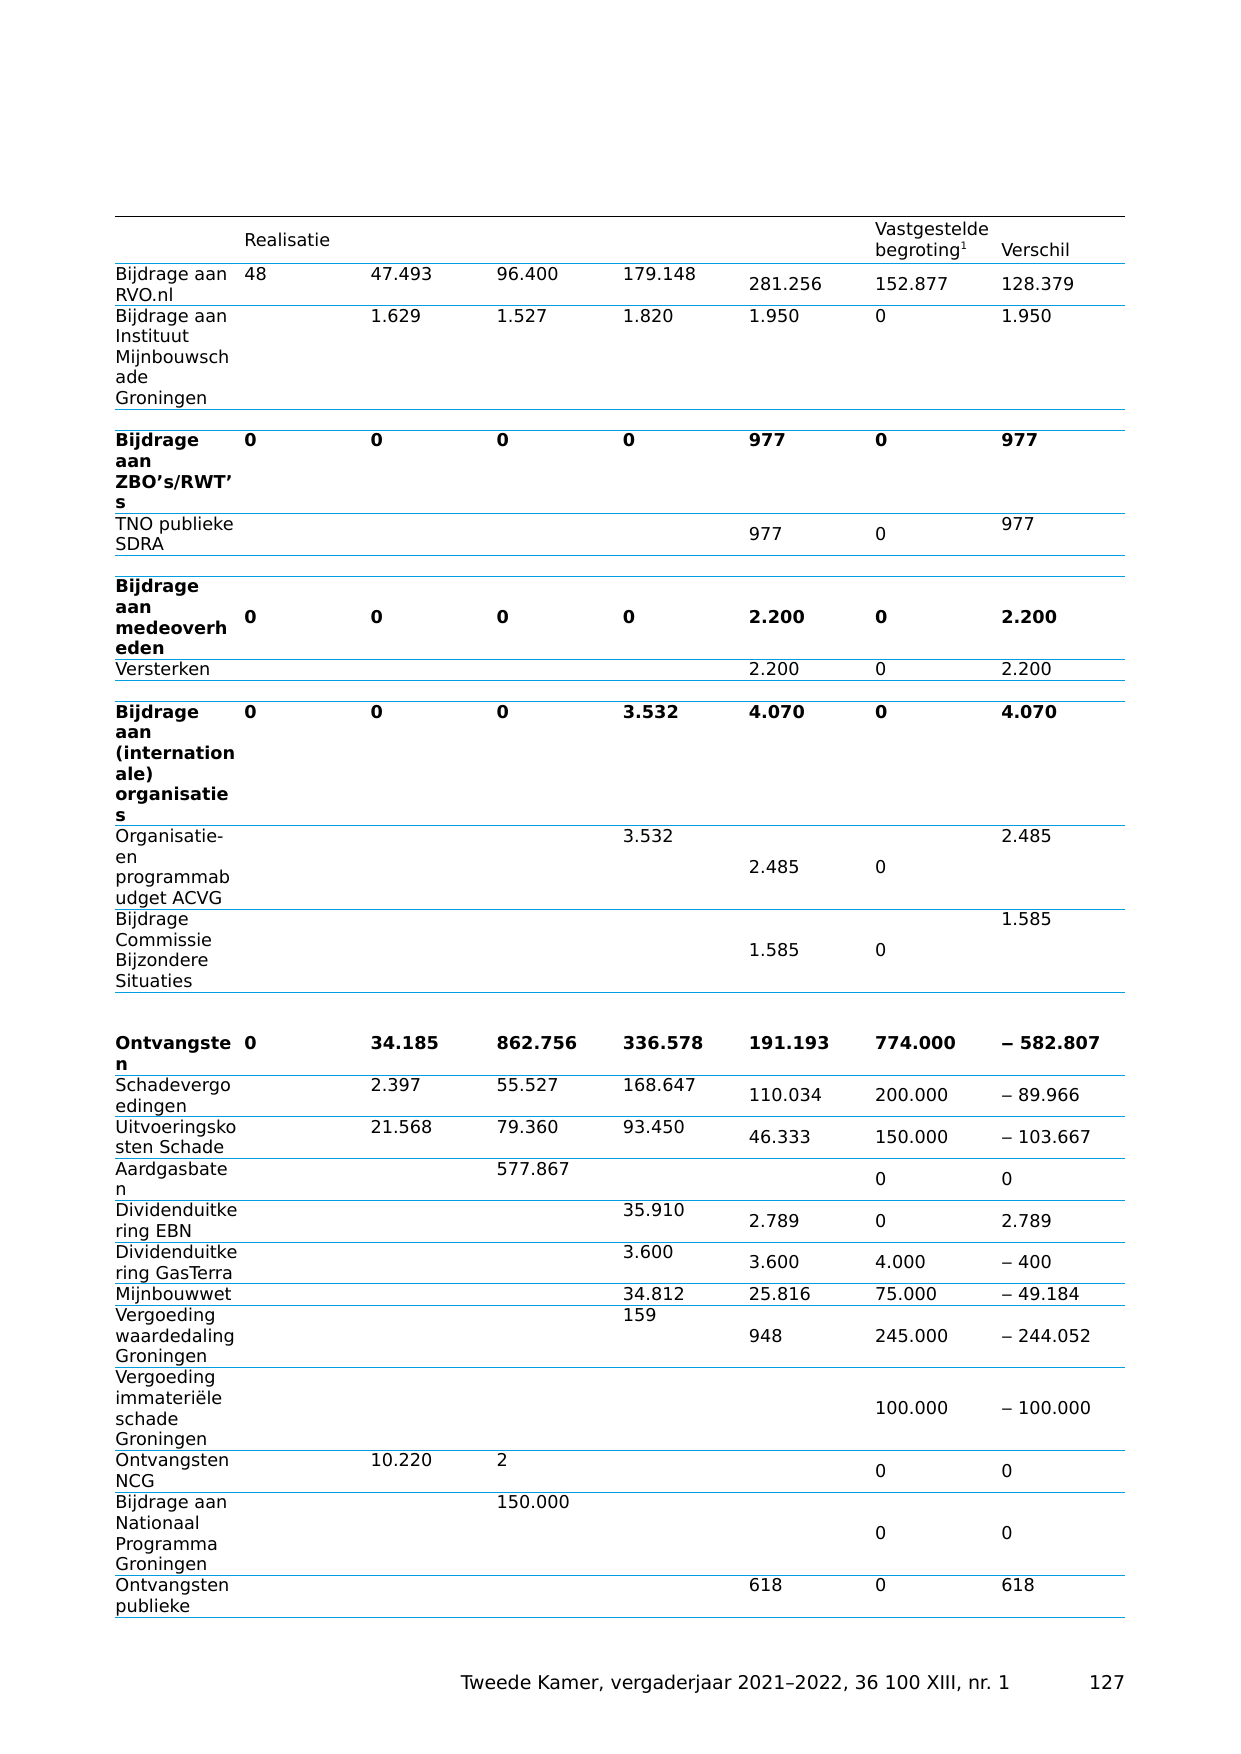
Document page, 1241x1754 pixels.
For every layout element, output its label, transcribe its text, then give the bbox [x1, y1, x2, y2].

table_cell 3.532 [620, 826, 746, 908]
table_cell TNO publieke SDRA [115, 514, 241, 555]
table_cell Versterken [115, 660, 241, 680]
table_cell 75.000 [872, 1284, 998, 1304]
table_cell Vergoeding immateriële schade Groningen [115, 1368, 241, 1450]
table_cell 0 [872, 1493, 998, 1575]
table_cell 0 [872, 577, 998, 659]
table_header Tabel 37 Budgettaire gevolgen van beleidsartikel 5 (bedragen x € 1.000) [115, 191, 1125, 216]
table_cell [494, 1243, 620, 1283]
table_cell 200.000 [872, 1076, 998, 1116]
table_cell [241, 910, 367, 991]
table_cell [998, 681, 1125, 701]
table_cell [368, 1306, 493, 1367]
table_cell 110.034 [746, 1076, 872, 1116]
table_cell 0 [872, 431, 998, 513]
table_cell 79.360 [494, 1117, 620, 1158]
table_cell [746, 1493, 872, 1575]
table_cell 128.379 [998, 264, 1125, 305]
table_cell [620, 1159, 746, 1200]
table_cell [494, 910, 620, 991]
table_cell 0 [872, 306, 998, 409]
table_cell 977 [998, 431, 1125, 513]
table_cell Ontvangsten NCG [115, 1451, 241, 1492]
table_cell 0 [368, 702, 493, 825]
table_cell Bijdrage aan medeoverheden [115, 577, 241, 659]
table_cell 2 [494, 1451, 620, 1492]
table_cell 0 [494, 702, 620, 825]
table_cell 34.812 [620, 1284, 746, 1304]
table_cell 100.000 [872, 1368, 998, 1450]
table_cell 0 [494, 577, 620, 659]
table_cell 1.629 [368, 306, 493, 409]
table_cell [241, 1013, 367, 1033]
table_cell [998, 1013, 1125, 1033]
table_cell 1.820 [620, 306, 746, 409]
table_cell [241, 826, 367, 908]
table_cell [115, 556, 241, 576]
table_cell 48 [241, 264, 367, 305]
table_cell 150.000 [494, 1493, 620, 1575]
table_cell 0 [241, 577, 367, 659]
table_cell 0 [872, 514, 998, 555]
table_cell 2.200 [998, 577, 1125, 659]
table_cell ‒ 89.966 [998, 1076, 1125, 1116]
table_cell 0 [241, 702, 367, 825]
table_cell [620, 556, 746, 576]
table_cell [494, 410, 620, 430]
table_cell [872, 993, 998, 1013]
table_cell 2.789 [998, 1201, 1125, 1242]
table_cell Mijnbouwwet [115, 1284, 241, 1304]
table_cell 2.485 [998, 826, 1125, 908]
table_cell [115, 681, 241, 701]
table_cell [620, 514, 746, 555]
table_cell 2.200 [746, 577, 872, 659]
table_cell [241, 1493, 367, 1575]
table_cell ‒ 582.807 [998, 1033, 1125, 1074]
table_cell [872, 556, 998, 576]
table_cell [998, 993, 1125, 1013]
table_cell 0 [872, 1451, 998, 1492]
table_cell [368, 1201, 493, 1242]
table_cell Bijdrage Commissie Bijzondere Situaties [115, 910, 241, 991]
table_cell [620, 1368, 746, 1450]
table_cell [368, 514, 493, 555]
table_cell Aardgasbaten [115, 1159, 241, 1200]
table_cell 1.585 [746, 910, 872, 991]
table_cell [368, 556, 493, 576]
table_cell 25.816 [746, 1284, 872, 1304]
table_cell [746, 1159, 872, 1200]
table_cell [368, 410, 493, 430]
table_cell [746, 1368, 872, 1450]
table_cell [368, 1368, 493, 1450]
table_cell ‒ 100.000 [998, 1368, 1125, 1450]
table_cell [620, 993, 746, 1013]
table_cell [241, 514, 367, 555]
table_cell 0 [494, 431, 620, 513]
table_cell [241, 660, 367, 680]
table_cell ‒ 244.052 [998, 1306, 1125, 1367]
table_cell 0 [872, 910, 998, 991]
table_cell [620, 1013, 746, 1033]
table_cell 3.600 [620, 1243, 746, 1283]
table_cell 618 [746, 1576, 872, 1616]
table_cell [241, 1306, 367, 1367]
table_cell Dividenduitkering EBN [115, 1201, 241, 1242]
table_cell 577.867 [494, 1159, 620, 1200]
table_cell [494, 681, 620, 701]
table_cell [494, 1013, 620, 1033]
table_cell [620, 660, 746, 680]
table_cell 191.193 [746, 1033, 872, 1074]
table_cell 977 [746, 514, 872, 555]
table_cell 1.950 [998, 306, 1125, 409]
table_cell 618 [998, 1576, 1125, 1616]
table_cell 0 [872, 826, 998, 908]
table_cell 46.333 [746, 1117, 872, 1158]
table_cell 336.578 [620, 1033, 746, 1074]
table_cell 0 [368, 577, 493, 659]
table_cell 2.789 [746, 1201, 872, 1242]
table_cell Vastgestelde begroting1 [872, 217, 998, 263]
table_cell [241, 1451, 367, 1492]
table_cell [241, 681, 367, 701]
table_cell [872, 681, 998, 701]
table_cell [241, 556, 367, 576]
table_cell [494, 556, 620, 576]
table_cell Bijdrage aan ZBO’s/RWT’s [115, 431, 241, 513]
table_cell [620, 1493, 746, 1575]
table_cell 168.647 [620, 1076, 746, 1116]
table_cell 0 [872, 702, 998, 825]
table_cell Bijdrage aan (internationale) organisaties [115, 702, 241, 825]
table_cell [494, 1306, 620, 1367]
table_cell [115, 1013, 241, 1033]
table_cell 0 [872, 1201, 998, 1242]
table_cell 774.000 [872, 1033, 998, 1074]
table_cell Realisatie [241, 217, 872, 263]
table_cell 93.450 [620, 1117, 746, 1158]
table_cell [872, 1013, 998, 1033]
table_cell [620, 910, 746, 991]
table_cell 948 [746, 1306, 872, 1367]
table_cell [368, 681, 493, 701]
table_cell [368, 1576, 493, 1616]
table_cell Organisatie- en programmabudget ACVG [115, 826, 241, 908]
table_cell ‒ 103.667 [998, 1117, 1125, 1158]
table_cell [115, 410, 241, 430]
table_cell 3.600 [746, 1243, 872, 1283]
table_cell [368, 1493, 493, 1575]
table_cell 0 [368, 431, 493, 513]
table_cell [494, 660, 620, 680]
table_cell [368, 1243, 493, 1283]
table_cell Bijdrage aan Nationaal Programma Groningen [115, 1493, 241, 1575]
table_cell [746, 681, 872, 701]
table_cell 0 [872, 1159, 998, 1200]
table_cell [241, 1576, 367, 1616]
table_cell [998, 556, 1125, 576]
table_cell 2.485 [746, 826, 872, 908]
table_cell [368, 1159, 493, 1200]
table_cell [241, 1159, 367, 1200]
table_cell 4.070 [746, 702, 872, 825]
table_cell 977 [998, 514, 1125, 555]
table_cell [746, 1451, 872, 1492]
table_cell [241, 1076, 367, 1116]
table_cell [998, 410, 1125, 430]
table_cell Vergoeding waardedaling Groningen [115, 1306, 241, 1367]
table_cell [241, 1368, 367, 1450]
table_cell 1.585 [998, 910, 1125, 991]
table_cell 0 [620, 577, 746, 659]
table_cell 21.568 [368, 1117, 493, 1158]
table_cell [494, 1576, 620, 1616]
table_cell [368, 1284, 493, 1304]
table_cell [620, 681, 746, 701]
table_cell 0 [998, 1159, 1125, 1200]
table_cell Bijdrage aan Instituut Mijnbouwschade Groningen [115, 306, 241, 409]
table_cell Ontvangsten [115, 1033, 241, 1074]
table_cell 55.527 [494, 1076, 620, 1116]
table_cell [746, 993, 872, 1013]
table_cell [115, 217, 241, 263]
table_cell 10.220 [368, 1451, 493, 1492]
table_cell Bijdrage aan RVO.nl [115, 264, 241, 305]
table_cell [620, 1576, 746, 1616]
table_cell 35.910 [620, 1201, 746, 1242]
table_cell 47.493 [368, 264, 493, 305]
table_cell [241, 306, 367, 409]
table_cell 2.397 [368, 1076, 493, 1116]
table_cell 862.756 [494, 1033, 620, 1074]
table_cell 0 [620, 431, 746, 513]
table_cell 977 [746, 431, 872, 513]
table_cell [241, 1284, 367, 1304]
table_cell [368, 1013, 493, 1033]
table_cell [494, 1368, 620, 1450]
table_cell 3.532 [620, 702, 746, 825]
table_cell [368, 910, 493, 991]
table_cell [746, 556, 872, 576]
table_cell 0 [872, 1576, 998, 1616]
table_cell [115, 993, 241, 1013]
table_cell 1.950 [746, 306, 872, 409]
table_cell 1.527 [494, 306, 620, 409]
table_cell [368, 660, 493, 680]
table_cell [494, 993, 620, 1013]
table_cell 96.400 [494, 264, 620, 305]
table_cell [368, 826, 493, 908]
table_cell [368, 993, 493, 1013]
table_cell [746, 1013, 872, 1033]
table_cell 0 [998, 1451, 1125, 1492]
table_cell 150.000 [872, 1117, 998, 1158]
table_cell 0 [998, 1493, 1125, 1575]
table_cell [494, 1201, 620, 1242]
table_cell [872, 410, 998, 430]
table_cell [241, 1243, 367, 1283]
table_cell 0 [872, 660, 998, 680]
table_cell 0 [241, 431, 367, 513]
table_cell 159 [620, 1306, 746, 1367]
table_cell 152.877 [872, 264, 998, 305]
table_cell 0 [241, 1033, 367, 1074]
table_cell 4.000 [872, 1243, 998, 1283]
table_cell Ontvangsten publieke [115, 1576, 241, 1616]
table_cell [241, 1117, 367, 1158]
table_cell [241, 1201, 367, 1242]
table_cell Schadevergoedingen [115, 1076, 241, 1116]
table_cell 34.185 [368, 1033, 493, 1074]
table_cell [494, 1284, 620, 1304]
table_cell 4.070 [998, 702, 1125, 825]
table_cell [241, 410, 367, 430]
table_cell [494, 826, 620, 908]
table_cell ‒ 400 [998, 1243, 1125, 1283]
table_cell 2.200 [746, 660, 872, 680]
table_cell Uitvoeringskosten Schade [115, 1117, 241, 1158]
table_cell [241, 993, 367, 1013]
table_cell ‒ 49.184 [998, 1284, 1125, 1304]
table_cell 2.200 [998, 660, 1125, 680]
table_cell Dividenduitkering GasTerra [115, 1243, 241, 1283]
table_cell Verschil [998, 217, 1125, 263]
table_cell [494, 514, 620, 555]
table_cell 245.000 [872, 1306, 998, 1367]
table_cell [620, 1451, 746, 1492]
table_cell 179.148 [620, 264, 746, 305]
table_cell 281.256 [746, 264, 872, 305]
table_cell [620, 410, 746, 430]
table_cell [746, 410, 872, 430]
